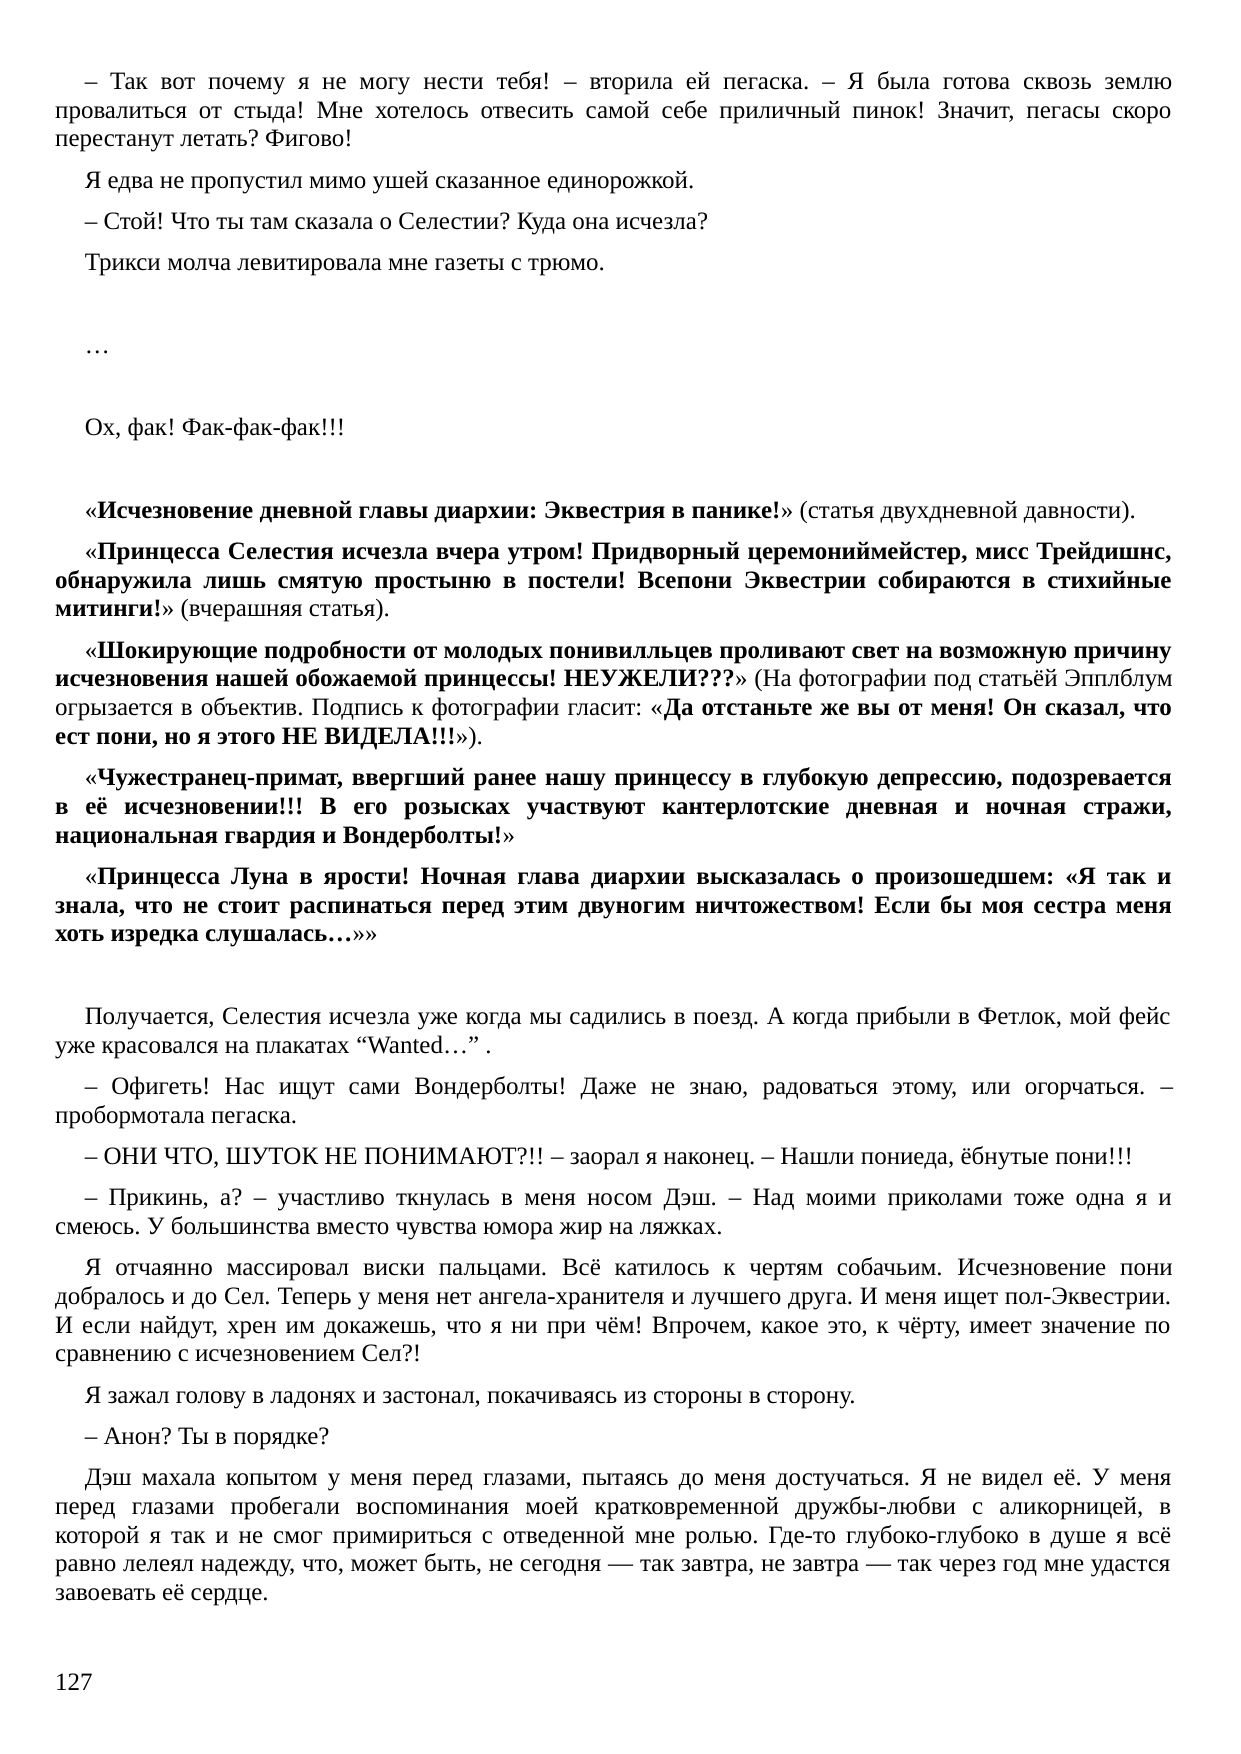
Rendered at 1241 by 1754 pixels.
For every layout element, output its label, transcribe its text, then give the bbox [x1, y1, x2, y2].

text «Чужестранец-примат, ввергший ранее нашу принцессу в глубокую депрессию, подозревается в её исчезновении!!! В его розысках участвуют кантерлотские дневная и ночная стражи, национальная гвардия и Вондерболты!» [55, 762, 1173, 848]
text – ОНИ ЧТО, ШУТОК НЕ ПОНИМАЮТ?!! – заорал я наконец. – Нашли пониеда, ёбнутые пони!!! [55, 1141, 1173, 1170]
text … [55, 330, 1173, 358]
text Получается, Селестия исчезла уже когда мы садились в поезд. А когда прибыли в Фетлок, мой фейс уже красовался на плакатах “Wanted…” . [55, 1001, 1173, 1058]
text Трикси молча левитировала мне газеты с трюмо. [55, 247, 1173, 276]
text «Шокирующие подробности от молодых понивилльцев проливают свет на возможную причину исчезновения нашей обожаемой принцессы! НЕУЖЕЛИ???» (На фотографии под статьёй Эпплблум огрызается в объектив. Подпись к фотографии гласит: «Да отстаньте же вы от меня! Он сказал, что ест пони, но я этого НЕ ВИДЕЛА!!!»). [55, 635, 1173, 750]
text – Офигеть! Нас ищут сами Вондерболты! Даже не знаю, радоваться этому, или огорчаться. – пробормотала пегаска. [55, 1071, 1173, 1128]
text – Анон? Ты в порядке? [55, 1421, 1173, 1450]
text Ох, фак! Фак-фак-фак!!! [55, 412, 1173, 441]
text Я отчаянно массировал виски пальцами. Всё катилось к чертям собачьим. Исчезновение пони добралось и до Сел. Теперь у меня нет ангела-хранителя и лучшего друга. И меня ищет пол-Эквестрии. И если найдут, хрен им докажешь, что я ни при чём! Впрочем, какое это, к чёрту, имеет значение по сравнению с исчезновением Сел?! [55, 1252, 1173, 1367]
text – Так вот почему я не могу нести тебя! – вторила ей пегаска. – Я была готова сквозь землю провалиться от стыда! Мне хотелось отвесить самой себе приличный пинок! Значит, пегасы скоро перестанут летать? Фигово! [55, 66, 1173, 152]
text – Стой! Что ты там сказала о Селестии? Куда она исчезла? [55, 206, 1173, 235]
text «Исчезновение дневной главы диархии: Эквестрия в панике!» (статья двухдневной давности). [55, 495, 1173, 523]
text «Принцесса Селестия исчезла вчера утром! Придворный церемониймейстер, мисс Трейдишнс, обнаружила лишь смятую простыню в постели! Всепони Эквестрии собираются в стихийные митинги!» (вчерашняя статья). [55, 536, 1173, 622]
text «Принцесса Луна в ярости! Ночная глава диархии высказалась о произошедшем: «Я так и знала, что не стоит распинаться перед этим двуногим ничтожеством! Если бы моя сестра меня хоть изредка слушалась…»» [55, 861, 1173, 947]
text Я зажал голову в ладонях и застонал, покачиваясь из стороны в сторону. [55, 1380, 1173, 1408]
text Дэш махала копытом у меня перед глазами, пытаясь до меня достучаться. Я не видел её. У меня перед глазами пробегали воспоминания моей кратковременной дружбы-любви с аликорницей, в которой я так и не смог примириться с отведенной мне ролью. Где-то глубоко-глубоко в душе я всё равно лелеял надежду, что, может быть, не сегодня — так завтра, не завтра — так через год мне удастся завоевать её сердце. [55, 1462, 1173, 1606]
text Я едва не пропустил мимо ушей сказанное единорожкой. [55, 165, 1173, 193]
text – Прикинь, а? – участливо ткнулась в меня носом Дэш. – Над моими приколами тоже одна я и смеюсь. У большинства вместо чувства юмора жир на ляжках. [55, 1182, 1173, 1240]
